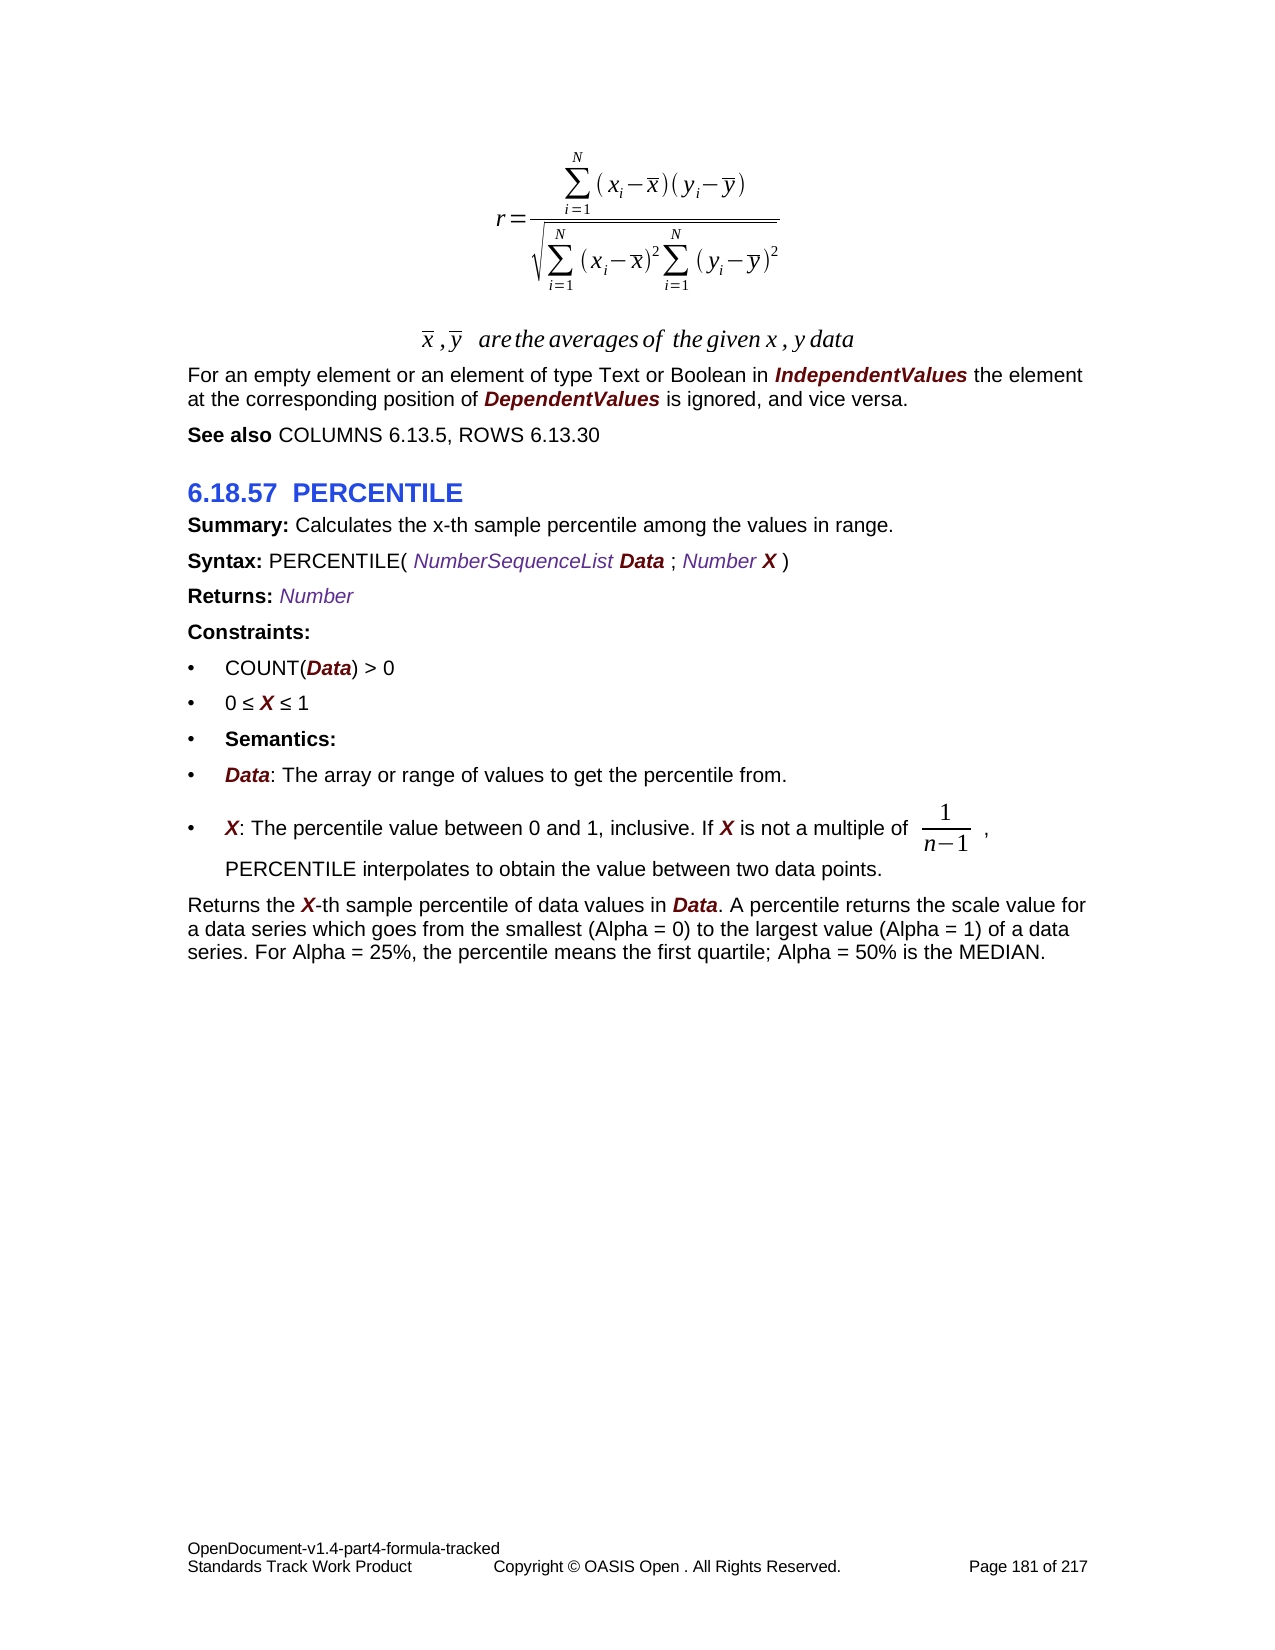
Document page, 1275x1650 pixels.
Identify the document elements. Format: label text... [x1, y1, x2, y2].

list COUNT(Data) > 0 [187, 656, 1088, 680]
list Semantics: [187, 727, 1088, 751]
text See also COLUMNS 6.13.5, ROWS 6.13.30 [187, 423, 1088, 447]
text Returns: Number [187, 585, 1088, 608]
text Summary: Calculates the x-th sample percentile among the values in range. [187, 514, 1088, 537]
list Data: The array or range of values to get the percentile from. [187, 763, 1088, 787]
text Constraints: [187, 621, 1088, 644]
text Syntax: PERCENTILE( NumberSequenceList Data ; Number X ) [187, 549, 1088, 573]
list 0 ≤ X ≤ 1 [187, 692, 1088, 715]
text For an empty element or an element of type Text or Boolean in IndependentValues the element at the corresponding position of DependentValues is ignored, and vice versa. [187, 364, 1088, 411]
subtitle PERCENTILE [187, 478, 1088, 508]
text Returns the X-th sample percentile of data values in Data. A percentile returns the scale value for a data series which goes from the smallest (Alpha = 0) to the largest value (Alpha = 1) of a data series. For Alpha = 25%, the percentile means the first quartile; Alpha = 50% is the MEDIAN. [187, 893, 1088, 964]
list X: The percentile value between 0 and 1, inclusive. If X is not a multiple of , PERCENTILE interpolates to obtain the value between two data points. [187, 799, 1088, 881]
